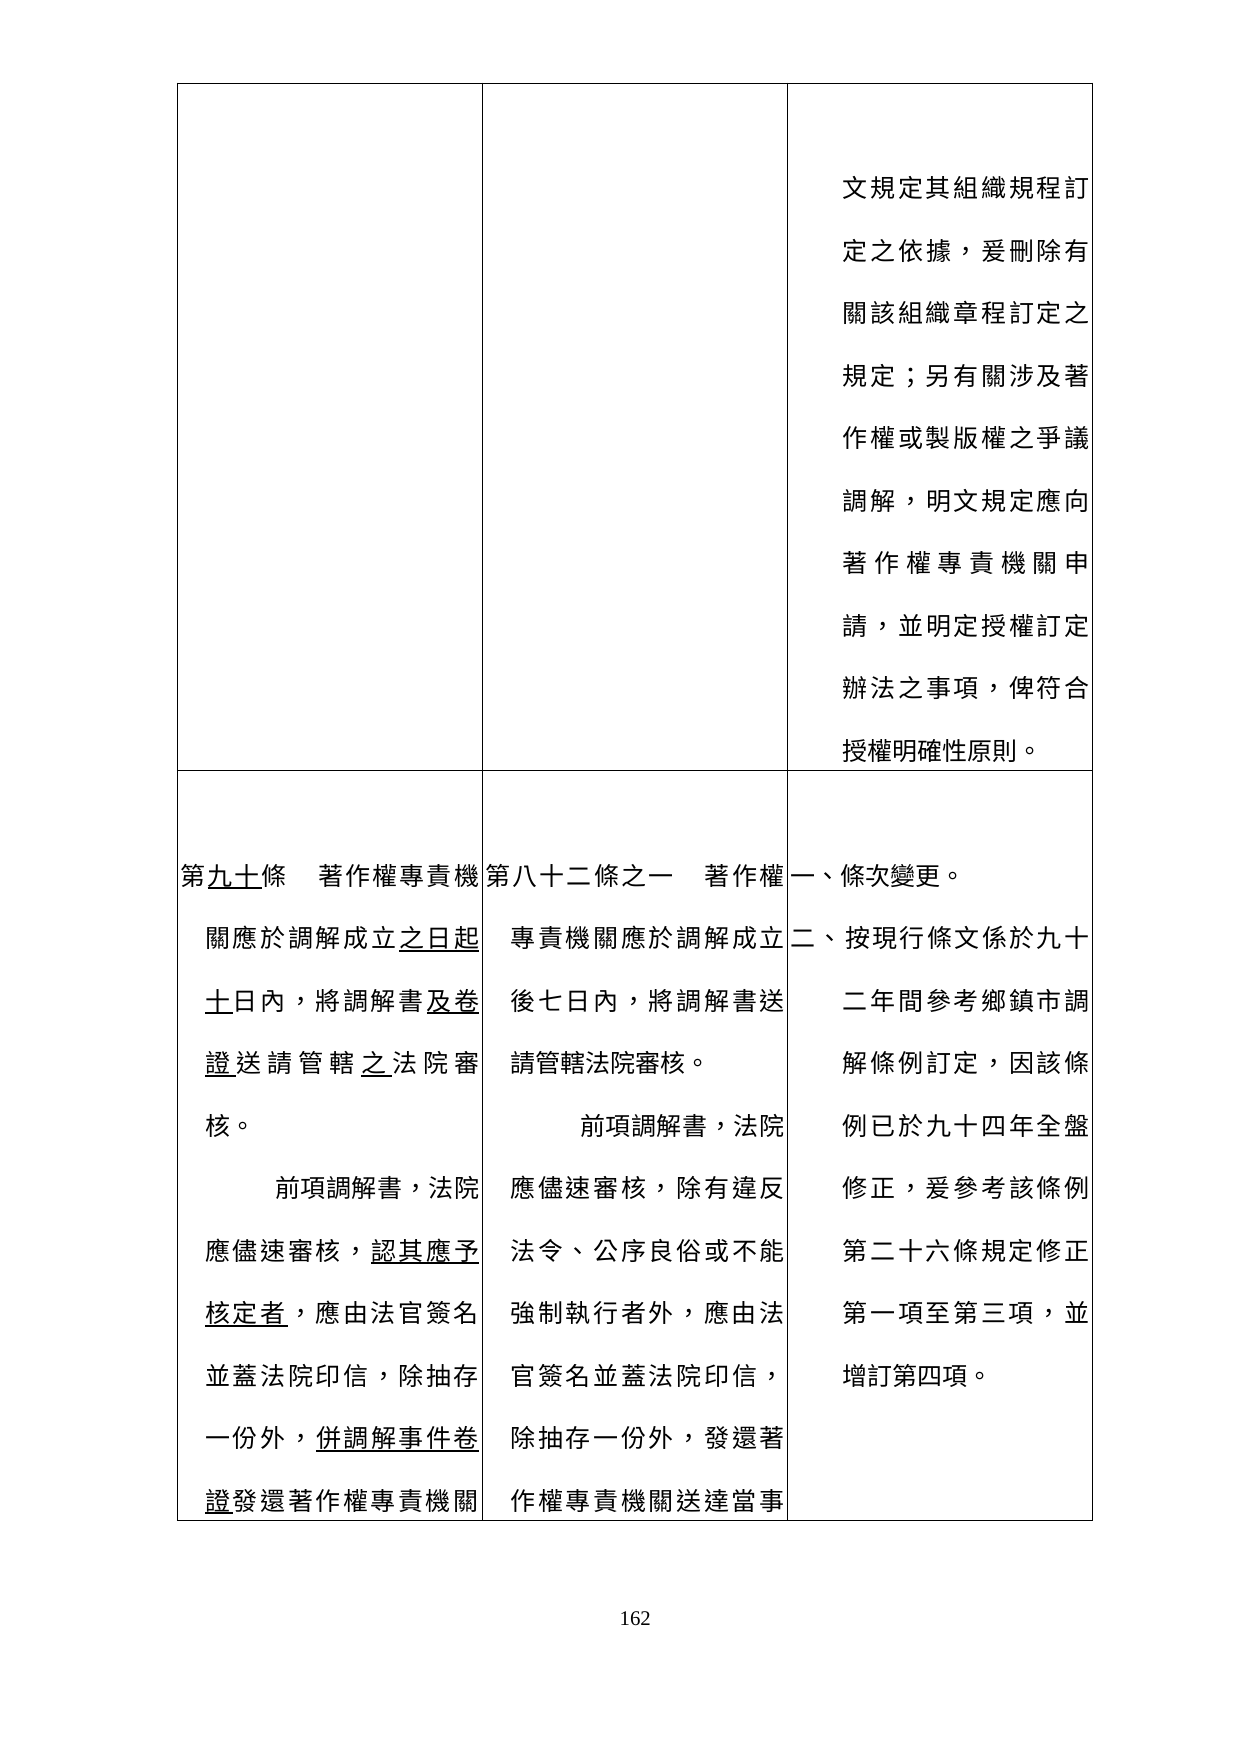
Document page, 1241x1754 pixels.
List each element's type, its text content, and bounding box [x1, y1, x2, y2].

table_cell [178, 84, 482, 770]
table_cell 第九十條 著作權專責機關應於調解成立之日起十日內，將調解書及卷證送請管轄之法院審核。 前項調解書，法院應儘速審核，認其應予核定者，應由法官簽名並蓋法院印信，除抽存一份外，併調解事件卷證發還著作權專責機關 [178, 771, 482, 1520]
table_cell 第八十二條之一 著作權專責機關應於調解成立後七日內，將調解書送請管轄法院審核。 前項調解書，法院應儘速審核，除有違反法令、公序良俗或不能強制執行者外，應由法官簽名並蓋法院印信，除抽存一份外，發還著作權專責機關送達當事 [483, 771, 787, 1520]
table_cell [483, 84, 787, 770]
table_cell 一、條次變更。 二、按現行條文係於九十二年間參考鄉鎮市調解條例訂定，因該條例已於九十四年全盤修正，爰參考該條例第二十六條規定修正第一項至第三項，並增訂第四項。 [788, 771, 1092, 1520]
table_cell 文規定其組織規程訂定之依據，爰刪除有關該組織章程訂定之規定；另有關涉及著作權或製版權之爭議調解，明文規定應向著作權專責機關申請，並明定授權訂定辦法之事項，俾符合授權明確性原則。 [788, 84, 1092, 770]
